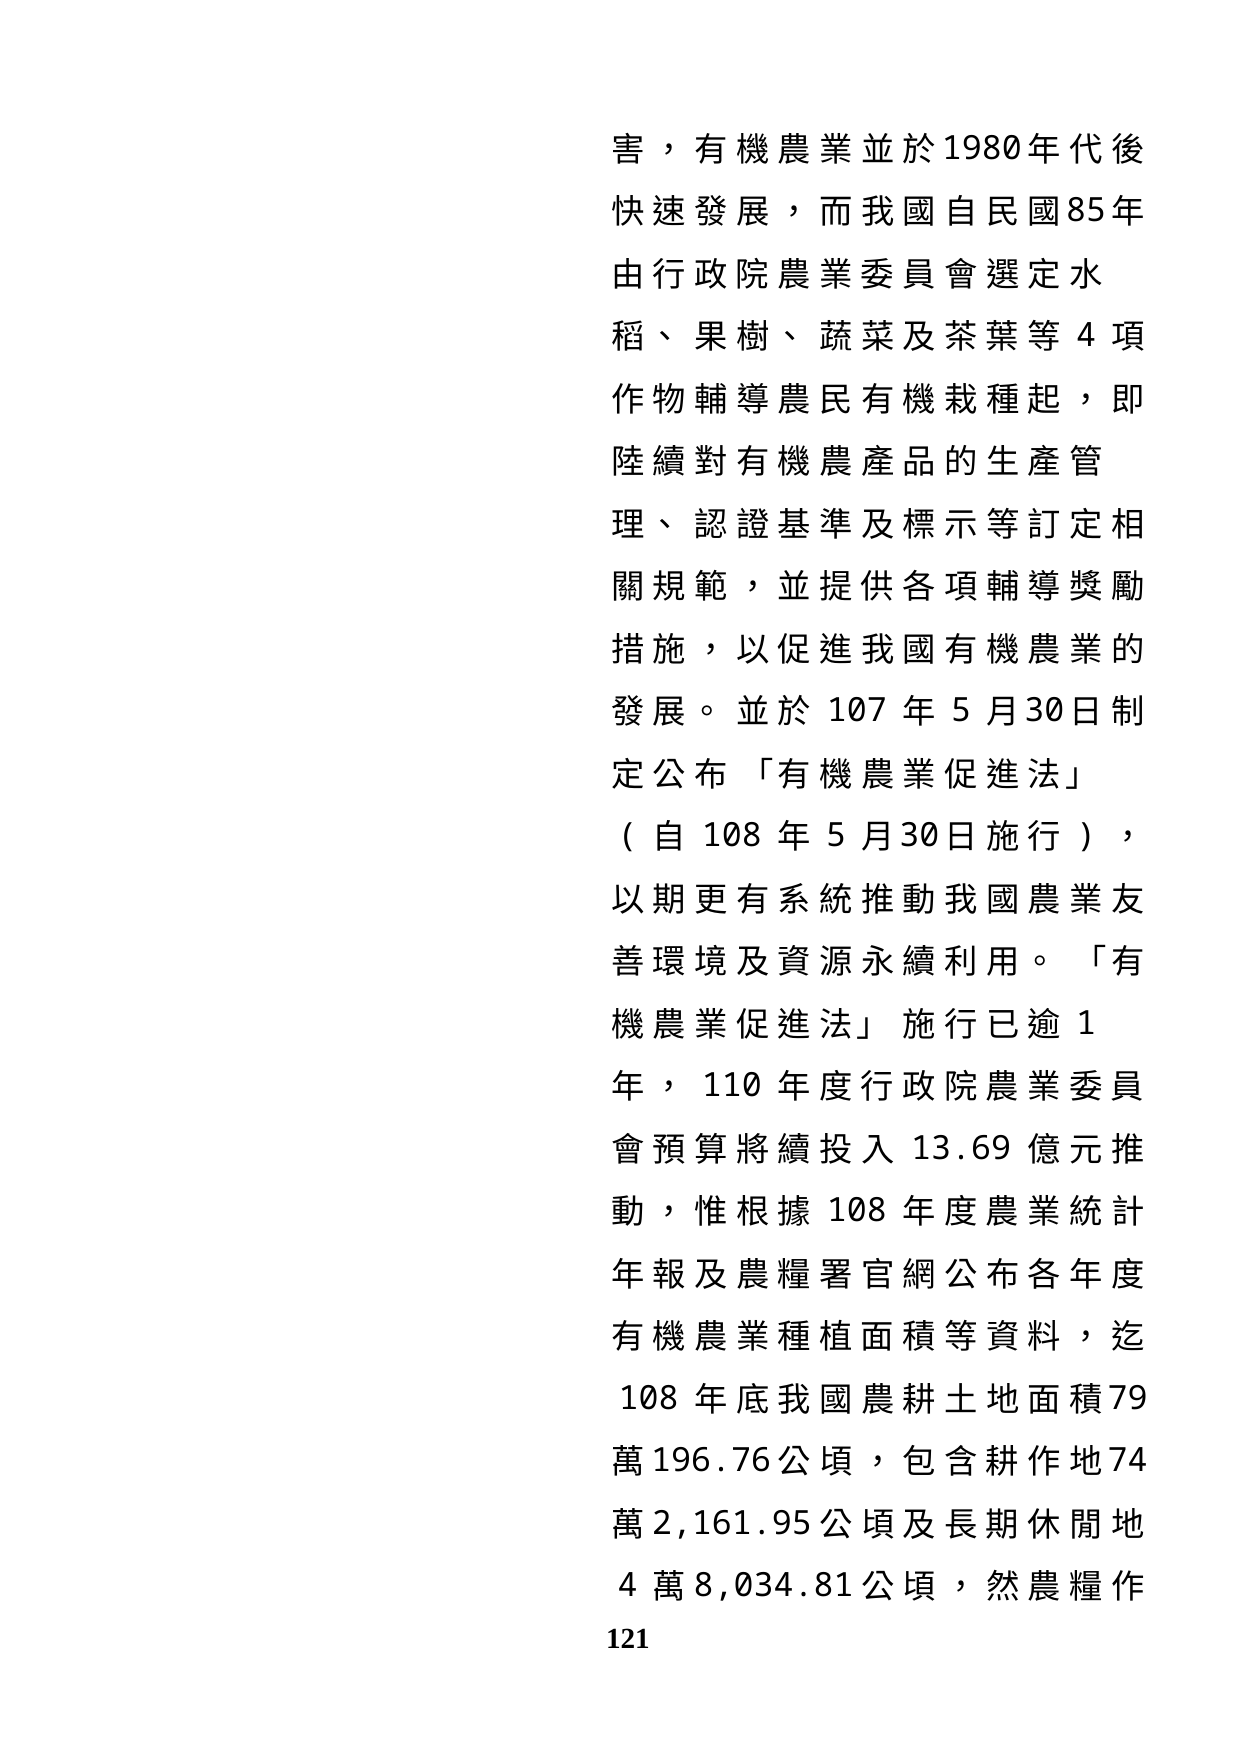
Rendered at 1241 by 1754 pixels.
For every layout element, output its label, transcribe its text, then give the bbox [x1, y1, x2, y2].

list 害，有機農業並於1980年代後快速發展，而我國自民國85年由行政院農業委員會選定水稻、果樹、蔬菜及茶葉等4項作物輔導農民有機栽種起，即陸續對有機農產品的生產管理、認證基準及標示等訂定相關規範，並提供各項輔導獎勵措施，以促進我國有機農業的發展。並於107年5月30日制定公布「有機農業促進法」(自108年5月30日施行)，以期更有系統推動我國農業友善環境及資源永續利用。「有機農業促進法」施行已逾1年，110年度行政院農業委員會預算將續投入13.69億元推動，惟根據108年度農業統計年報及農糧署官網公布各年度有機農業種植面積等資料，迄108年底我國農耕土地面積79萬196.76公頃，包含耕作地74萬2,161.95公頃及長期休閒地4萬8,034.81公頃，然農糧作 [430, 105, 1148, 1605]
